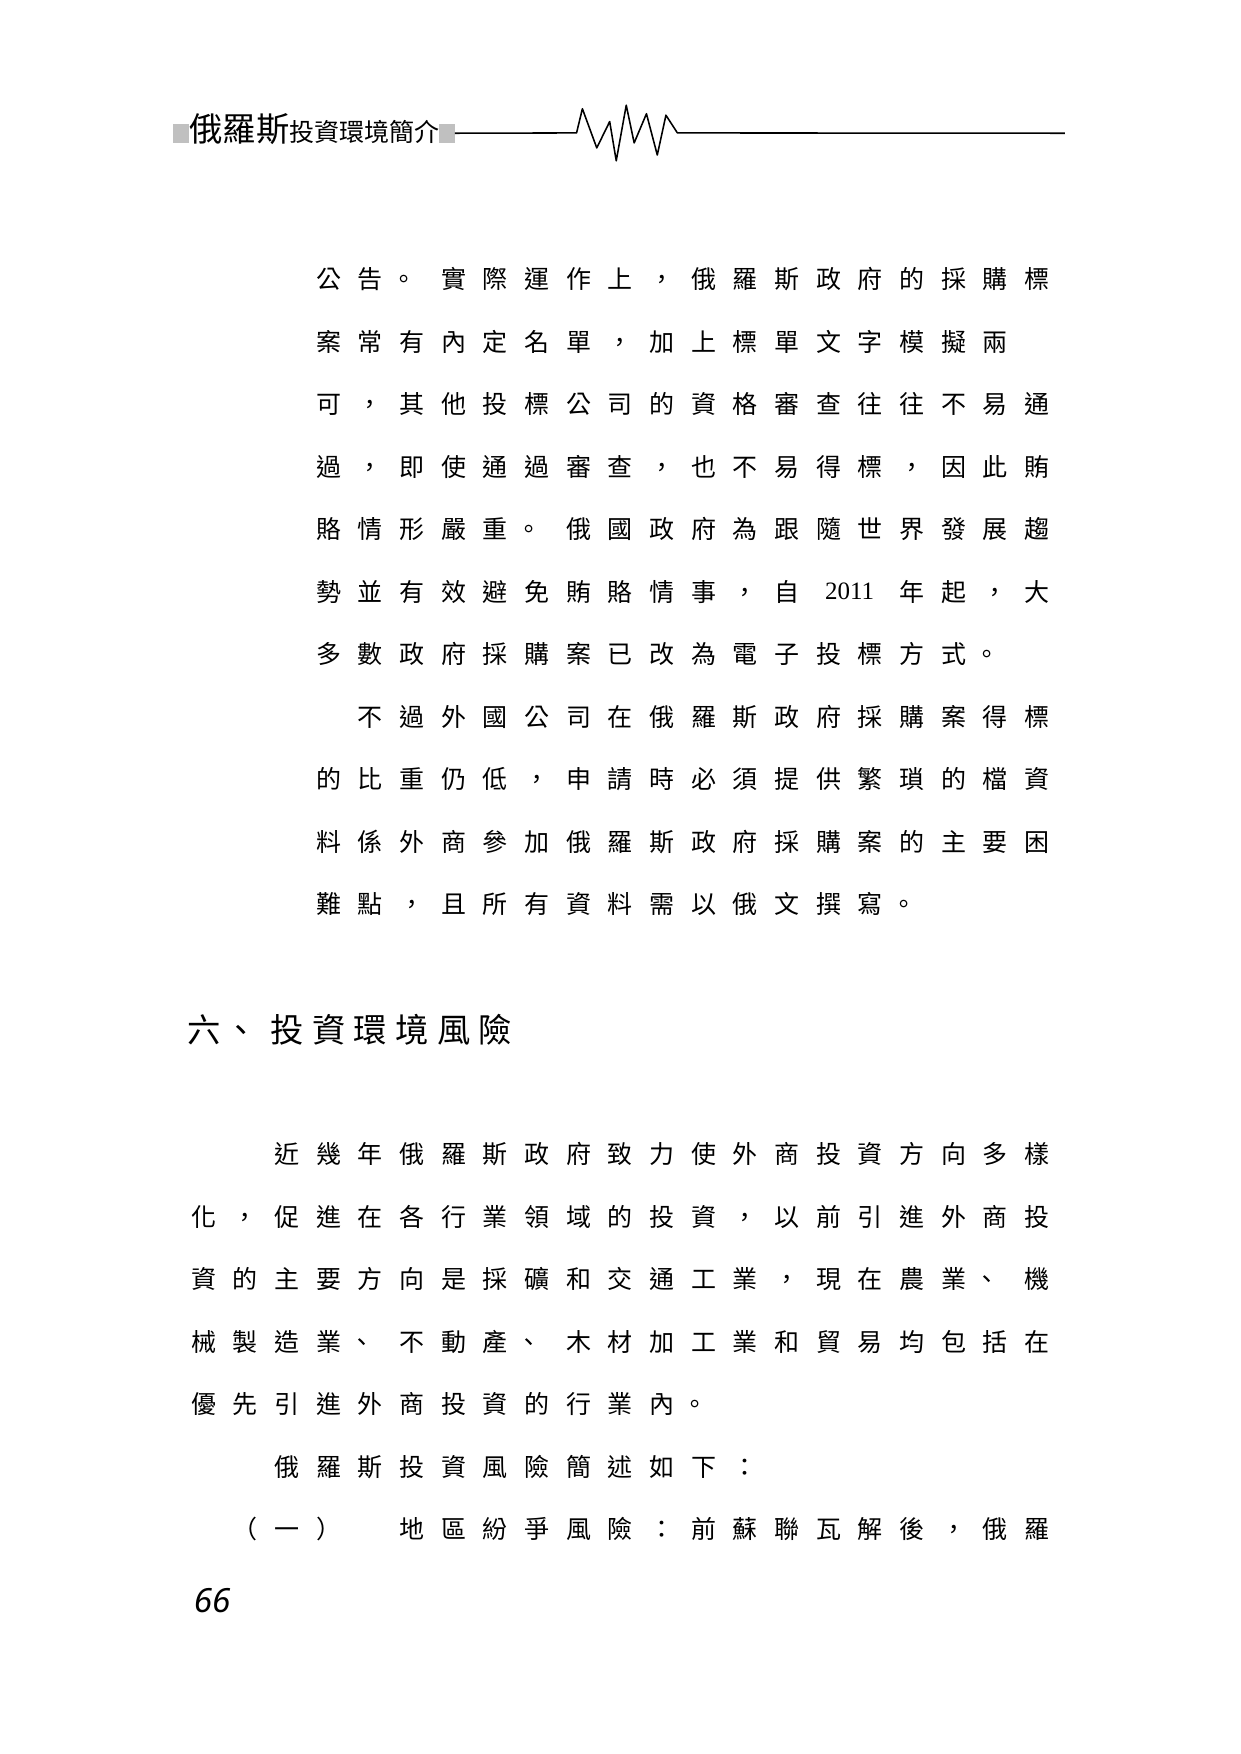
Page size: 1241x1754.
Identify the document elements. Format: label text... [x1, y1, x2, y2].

text 俄羅斯投資風險簡述如下： [183, 1424, 1058, 1486]
text 六、投資環境風險 [183, 986, 1058, 1049]
text 不過外國公司在俄羅斯政府採購案得標的比重仍低，申請時必須提供繁瑣的檔資料係外商參加俄羅斯政府採購案的主要困難點，且所有資料需以俄文撰寫。 [281, 674, 1058, 924]
text （一） 地區紛爭風險：前蘇聯瓦解後，俄羅 [207, 1486, 1058, 1549]
text 公告。實際運作上，俄羅斯政府的採購標案常有內定名單，加上標單文字模擬兩可，其他投標公司的資格審查往往不易通過，即使通過審查，也不易得標，因此賄賂情形嚴重。俄國政府為跟隨世界發展趨勢並有效避免賄賂情事，自2011年起，大多數政府採購案已改為電子投標方式。 [281, 236, 1058, 674]
text 近幾年俄羅斯政府致力使外商投資方向多樣化，促進在各行業領域的投資，以前引進外商投資的主要方向是採礦和交通工業，現在農業、機械製造業、不動產、木材加工業和貿易均包括在優先引進外商投資的行業內。 [183, 1111, 1058, 1424]
